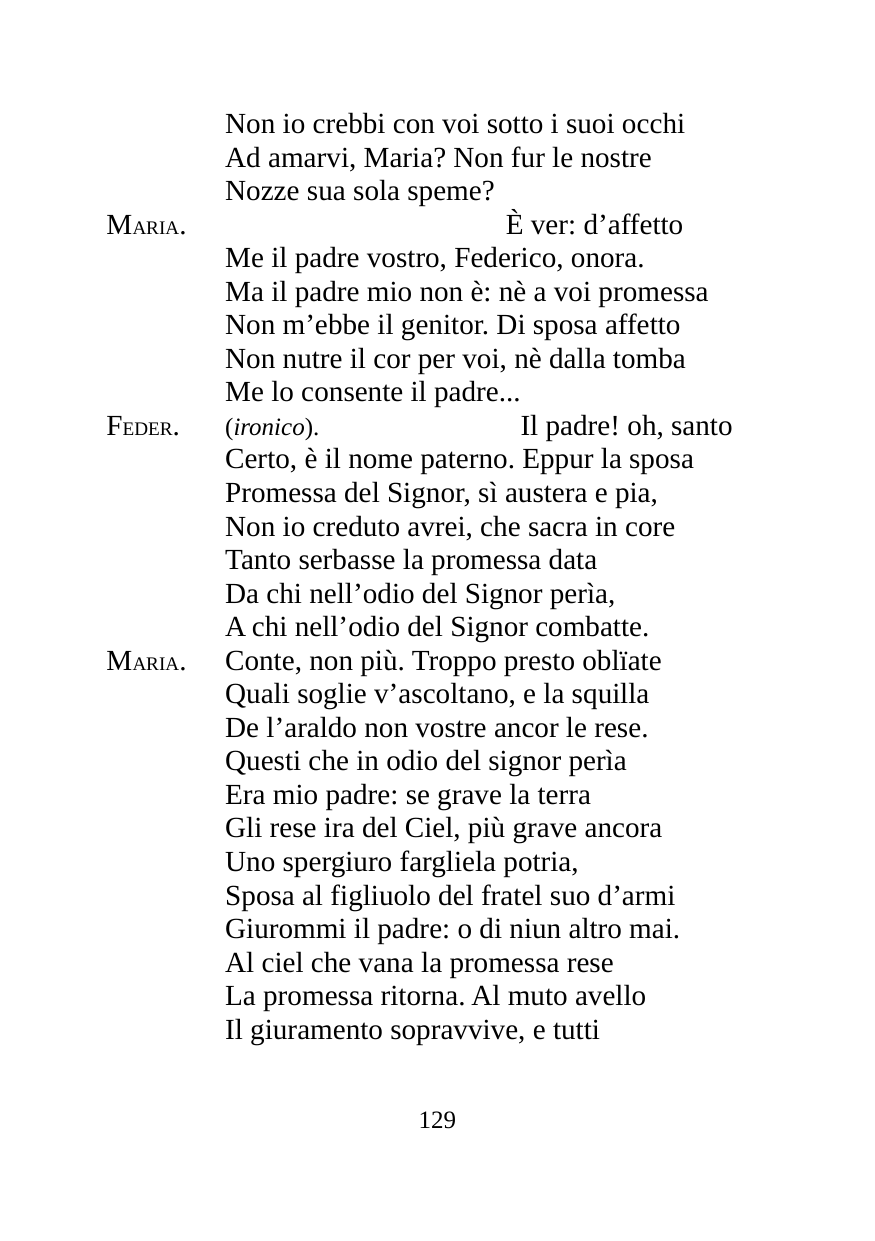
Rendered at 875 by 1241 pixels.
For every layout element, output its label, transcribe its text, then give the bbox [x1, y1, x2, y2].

table_cell Maria. [106, 207, 225, 408]
table_cell [106, 106, 225, 207]
table_cell Non io crebbi con voi sotto i suoi occhi Ad amarvi, Maria? Non fur le nostre Nozze sua sola speme? [225, 106, 769, 207]
table_cell Maria. [106, 643, 225, 1045]
table_cell Feder. [106, 408, 225, 643]
table_cell (ironico). Il padre! oh, santo Certo, è il nome paterno. Eppur la sposa Promessa del Signor, sì austera e pia, Non io creduto avrei, che sacra in core Tanto serbasse la promessa data Da chi nell’odio del Signor perìa, A chi nell’odio del Signor combatte. [225, 408, 769, 643]
table_cell È ver: d’affetto Me il padre vostro, Federico, onora. Ma il padre mio non è: nè a voi promessa Non m’ebbe il genitor. Di sposa affetto Non nutre il cor per voi, nè dalla tomba Me lo consente il padre... [225, 207, 769, 408]
table_cell Conte, non più. Troppo presto oblïate Quali soglie v’ascoltano, e la squilla De l’araldo non vostre ancor le rese. Questi che in odio del signor perìa Era mio padre: se grave la terra Gli rese ira del Ciel, più grave ancora Uno spergiuro fargliela potria, Sposa al figliuolo del fratel suo d’armi Giurommi il padre: o di niun altro mai. Al ciel che vana la promessa rese La promessa ritorna. Al muto avello Il giuramento sopravvive, e tutti [225, 643, 769, 1045]
